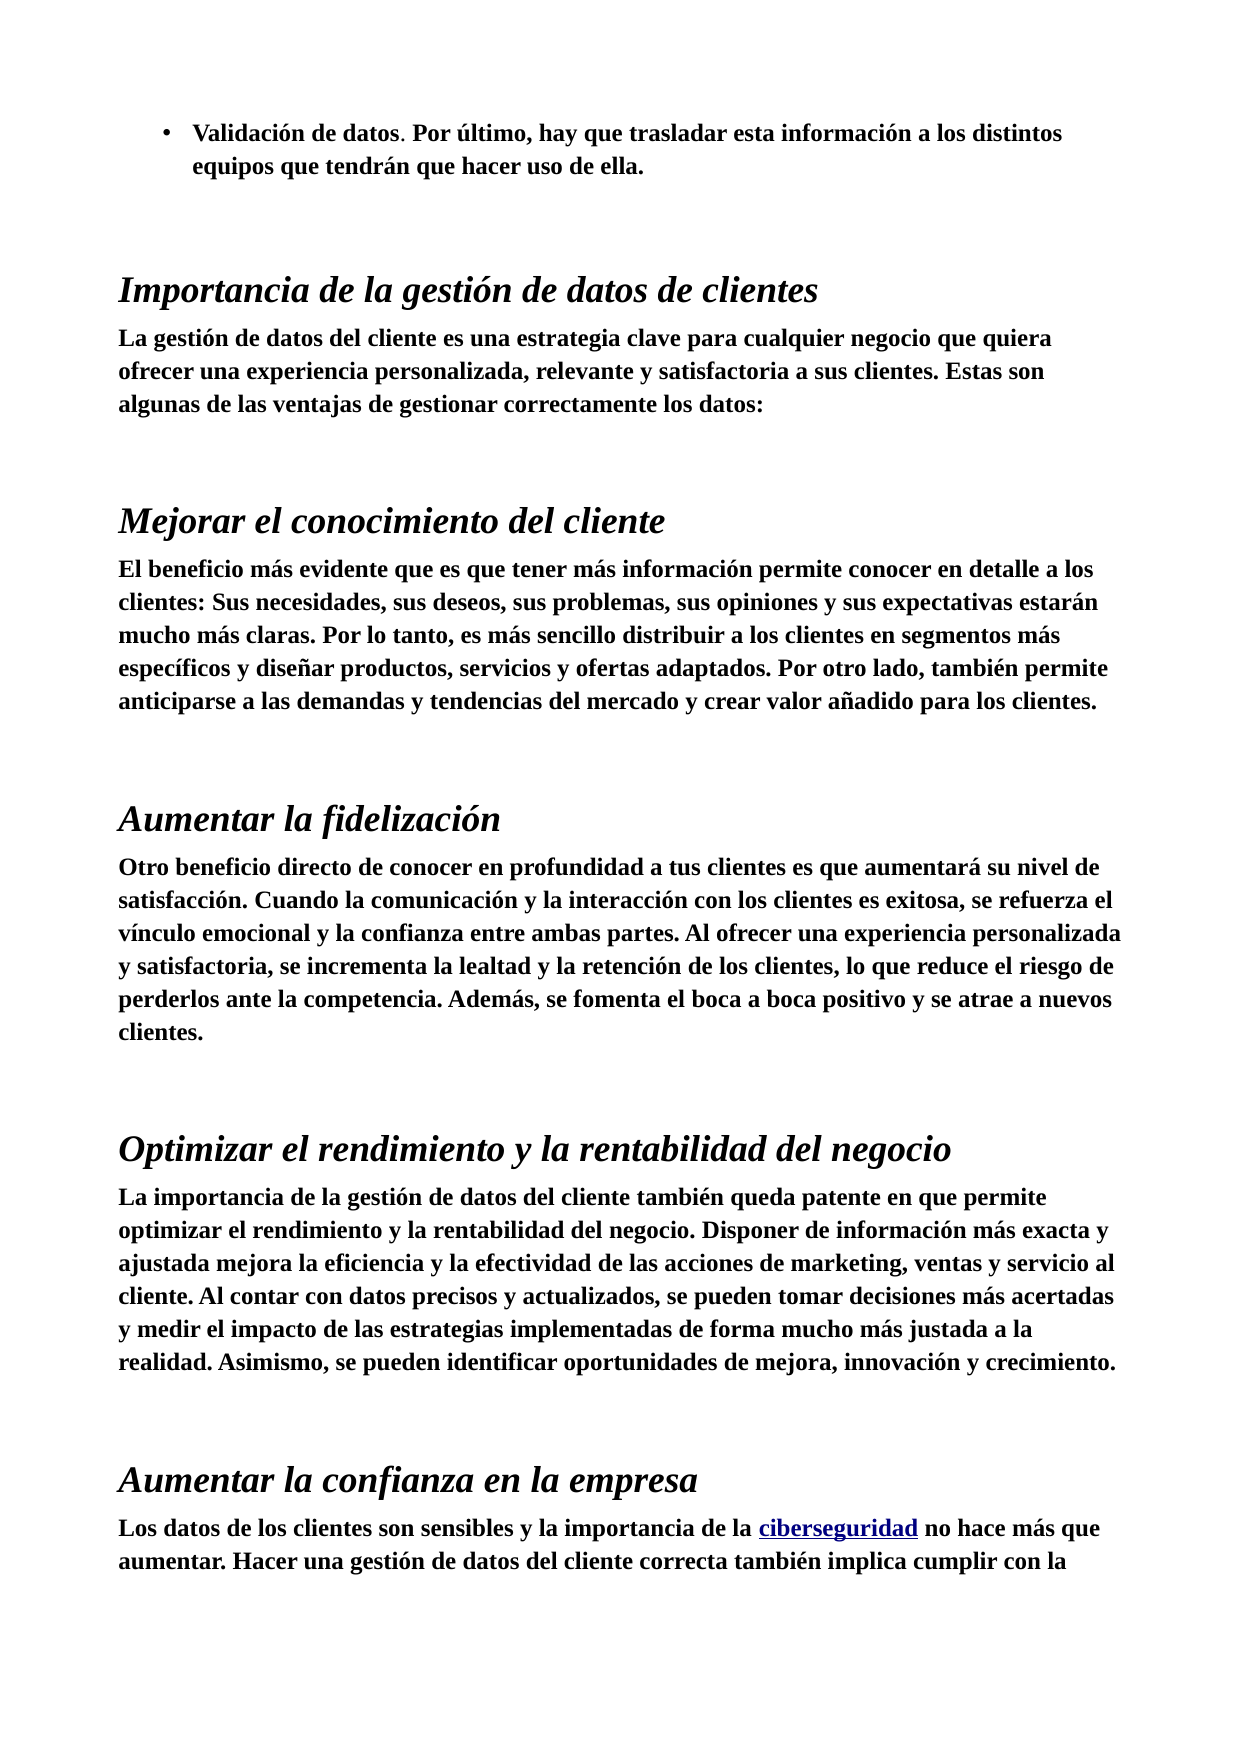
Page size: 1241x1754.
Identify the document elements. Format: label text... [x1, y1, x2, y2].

text El beneficio más evidente que es que tener más información permite conocer en detalle a los clientes: Sus necesidades, sus deseos, sus problemas, sus opiniones y sus expectativas estarán mucho más claras. Por lo tanto, es más sencillo distribuir a los clientes en segmentos más específicos y diseñar productos, servicios y ofertas adaptados. Por otro lado, también permite anticiparse a las demandas y tendencias del mercado y crear valor añadido para los clientes. [118, 554, 1122, 715]
subtitle Aumentar la fidelización [118, 796, 1122, 839]
text La importancia de la gestión de datos del cliente también queda patente en que permite optimizar el rendimiento y la rentabilidad del negocio. Disponer de información más exacta y ajustada mejora la eficiencia y la efectividad de las acciones de marketing, ventas y servicio al cliente. Al contar con datos precisos y actualizados, se pueden tomar decisiones más acertadas y medir el impacto de las estrategias implementadas de forma mucho más justada a la realidad. Asimismo, se pueden identificar oportunidades de mejora, innovación y crecimiento. [118, 1182, 1122, 1376]
subtitle Aumentar la confianza en la empresa [118, 1457, 1122, 1500]
list Validación de datos. Por último, hay que trasladar esta información a los distintos equipos que tendrán que hacer uso de ella. [162, 118, 1122, 180]
subtitle Importancia de la gestión de datos de clientes [118, 267, 1122, 310]
text Otro beneficio directo de conocer en profundidad a tus clientes es que aumentará su nivel de satisfacción. Cuando la comunicación y la interacción con los clientes es exitosa, se refuerza el vínculo emocional y la confianza entre ambas partes. Al ofrecer una experiencia personalizada y satisfactoria, se incrementa la lealtad y la retención de los clientes, lo que reduce el riesgo de perderlos ante la competencia. Además, se fomenta el boca a boca positivo y se atrae a nuevos clientes. [118, 852, 1122, 1046]
subtitle Optimizar el rendimiento y la rentabilidad del negocio [118, 1127, 1122, 1170]
subtitle Mejorar el conocimiento del cliente [118, 499, 1122, 542]
text La gestión de datos del cliente es una estrategia clave para cualquier negocio que quiera ofrecer una experiencia personalizada, relevante y satisfactoria a sus clientes. Estas son algunas de las ventajas de gestionar correctamente los datos: [118, 323, 1122, 418]
text Los datos de los clientes son sensibles y la importancia de la ciberseguridad no hace más que aumentar. Hacer una gestión de datos del cliente correcta también implica cumplir con la [118, 1513, 1122, 1574]
